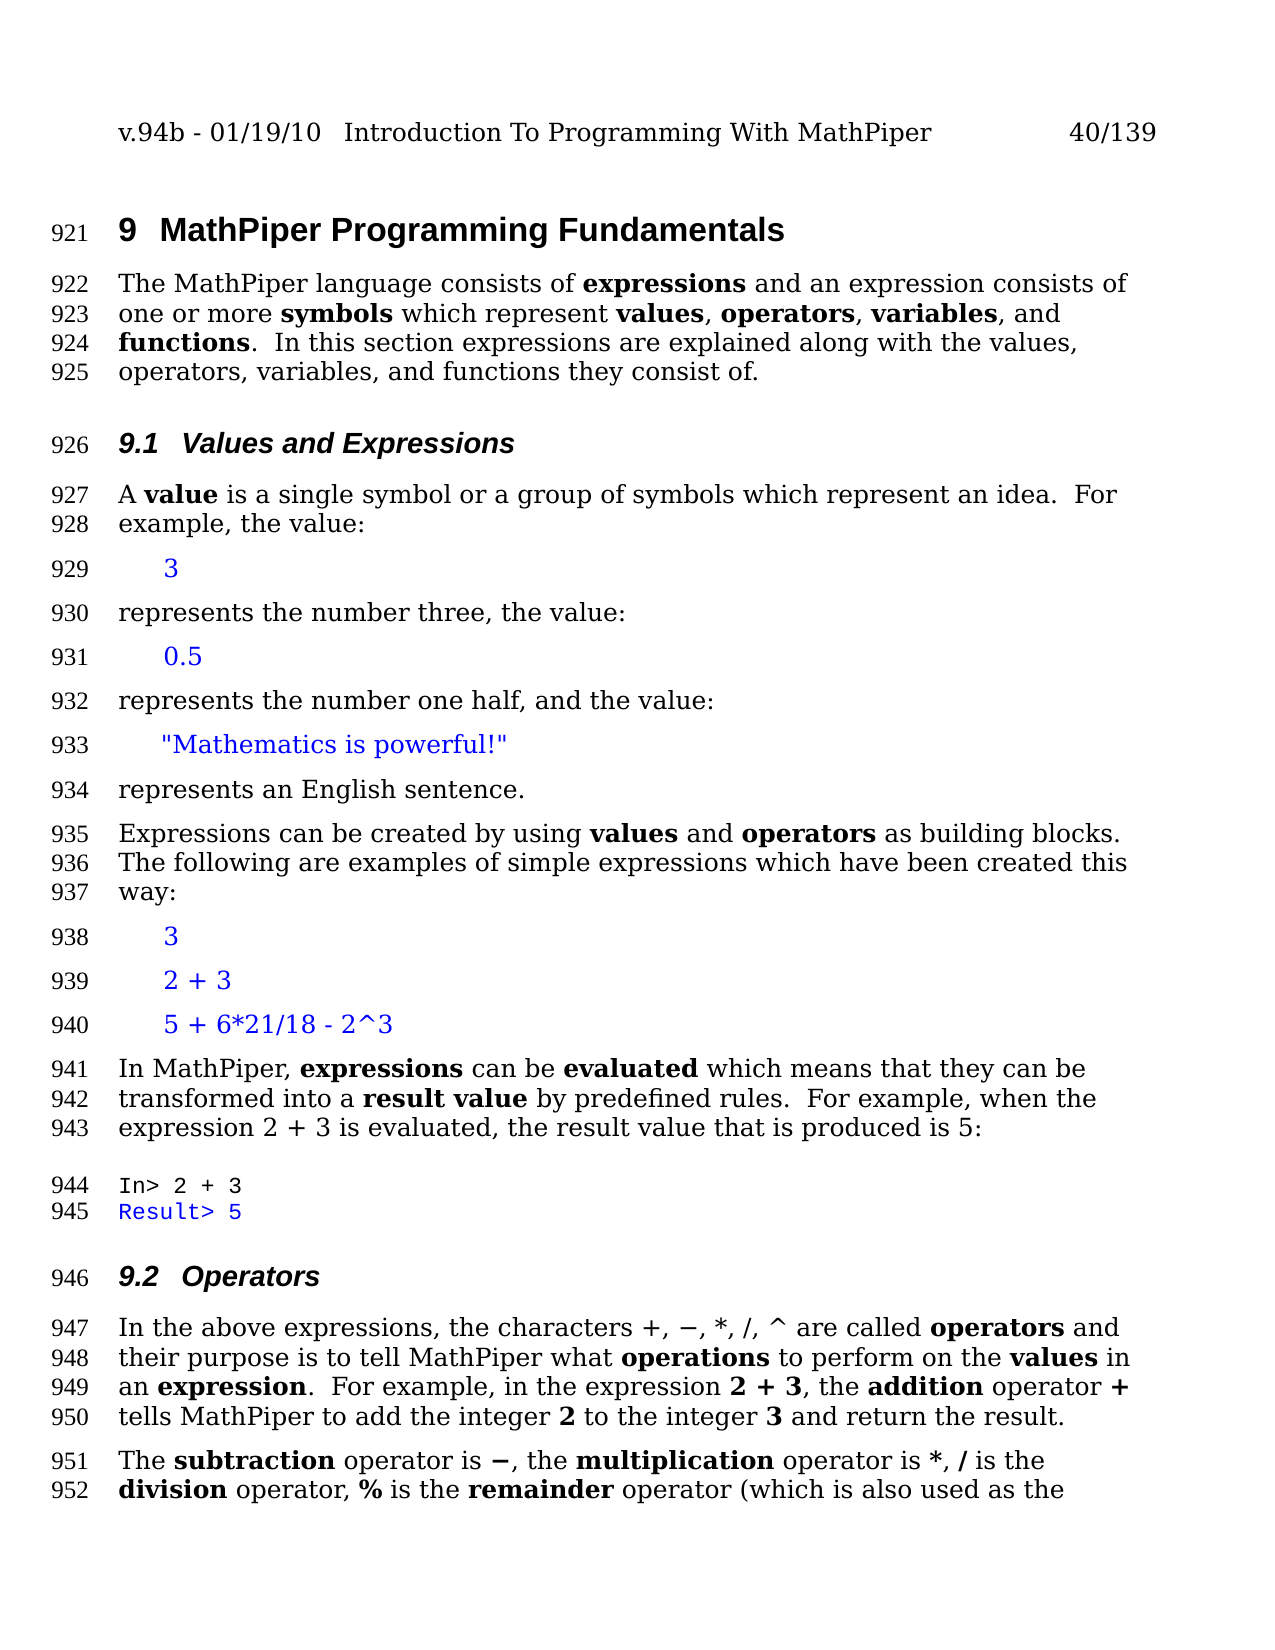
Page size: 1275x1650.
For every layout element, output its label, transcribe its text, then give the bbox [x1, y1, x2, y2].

text represents the number three, the value: [118, 598, 1157, 627]
text represents an English sentence. [118, 775, 1157, 804]
text Expressions can be created by using values and operators as building blocks. The following are examples of simple expressions which have been created this way: [118, 819, 1157, 907]
text 3 [163, 922, 1157, 951]
text Result> 5 [118, 1200, 1157, 1226]
text "Mathematics is powerful!" [161, 731, 1157, 760]
text In> 2 + 3 [118, 1174, 1157, 1200]
text In the above expressions, the characters +, −, *, /, ^ are called operators and their purpose is to tell MathPiper what operations to perform on the values in an expression. For example, in the expression 2 + 3, the addition operator + tells MathPiper to add the integer 2 to the integer 3 and return the result. [118, 1313, 1157, 1431]
subtitle Values and Expressions [118, 426, 1157, 459]
subtitle MathPiper Programming Fundamentals [118, 210, 1157, 248]
text 0.5 [163, 642, 1157, 671]
text The MathPiper language consists of expressions and an expression consists of one or more symbols which represent values, operators, variables, and functions. In this section expressions are explained along with the values, operators, variables, and functions they consist of. [118, 269, 1157, 387]
text In MathPiper, expressions can be evaluated which means that they can be transformed into a result value by predefined rules. For example, when the expression 2 + 3 is evaluated, the result value that is produced is 5: [118, 1054, 1157, 1142]
text A value is a single symbol or a group of symbols which represent an idea. For example, the value: [118, 480, 1157, 539]
text 5 + 6*21/18 - 2^3 [163, 1010, 1157, 1039]
subtitle Operators [118, 1259, 1157, 1292]
text The subtraction operator is −, the multiplication operator is *, / is the division operator, % is the remainder operator (which is also used as the [118, 1446, 1157, 1505]
text represents the number one half, and the value: [118, 686, 1157, 716]
text 2 + 3 [163, 966, 1157, 995]
text 3 [163, 554, 1157, 583]
